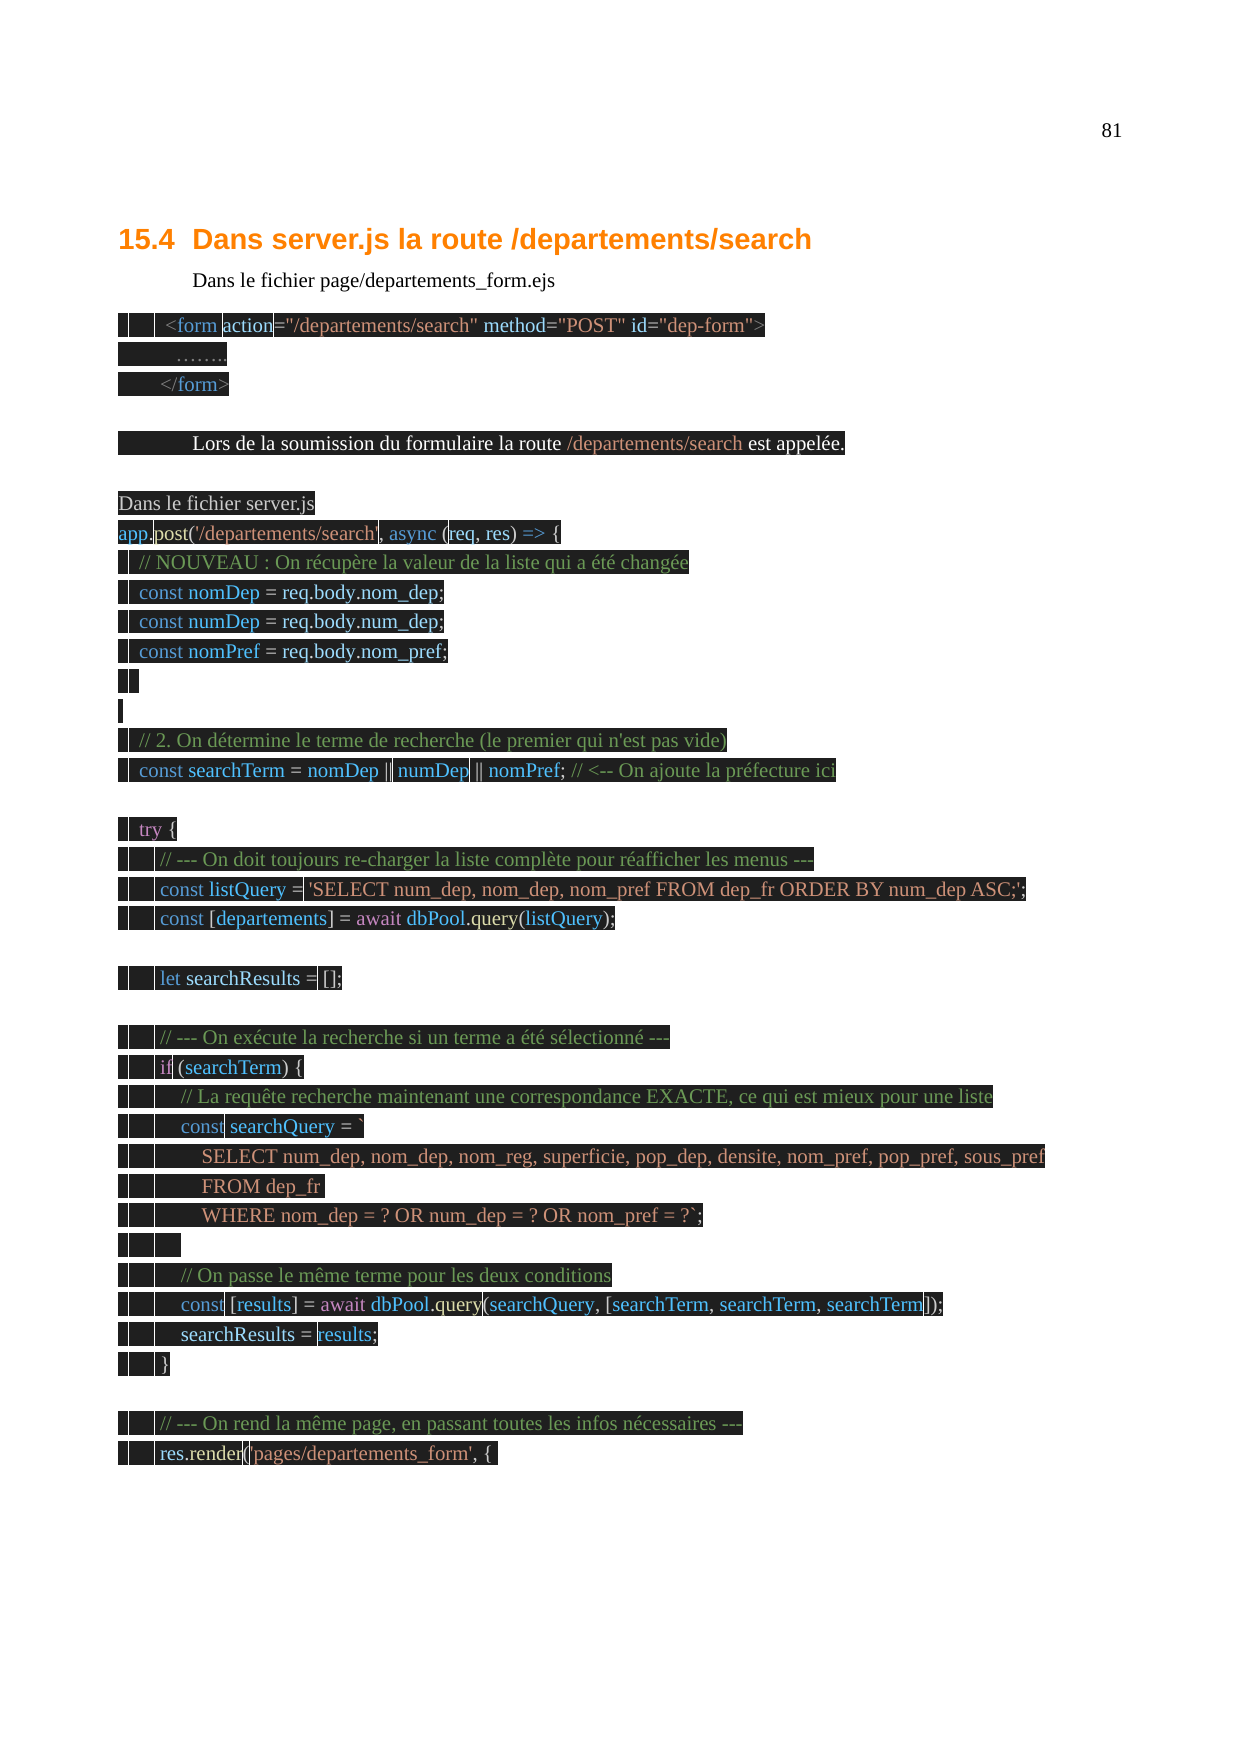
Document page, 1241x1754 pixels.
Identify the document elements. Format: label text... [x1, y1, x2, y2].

text // --- On doit toujours re-charger la liste complète pour réafficher les menus --- [118, 841, 1122, 871]
text const [departements] = await dbPool.query(listQuery); [118, 901, 1122, 930]
text searchResults = results; [118, 1316, 1122, 1346]
text // --- On rend la même page, en passant toutes les infos nécessaires --- [118, 1405, 1122, 1435]
text } [118, 1346, 1122, 1376]
text …….. [118, 337, 1122, 366]
text const searchQuery = ` [118, 1108, 1122, 1138]
text res.render('pages/departements_form', { [118, 1435, 1122, 1465]
text </form> [118, 366, 1122, 396]
text SELECT num_dep, nom_dep, nom_reg, superficie, pop_dep, densite, nom_pref, pop_pref, sous_pref [118, 1138, 1122, 1168]
text const numDep = req.body.num_dep; [118, 604, 1122, 633]
text // On passe le même terme pour les deux conditions [118, 1257, 1122, 1287]
text const [results] = await dbPool.query(searchQuery, [searchTerm, searchTerm, searchTerm]); [118, 1287, 1122, 1316]
text // --- On exécute la recherche si un terme a été sélectionné --- [118, 1019, 1122, 1049]
text Dans le fichier server.js [118, 485, 1122, 515]
text Dans le fichier page/departements_form.ejs [118, 268, 1122, 292]
text const nomDep = req.body.nom_dep; [118, 574, 1122, 604]
text let searchResults = []; [118, 960, 1122, 990]
subtitle Dans server.js la route /departements/search [118, 222, 1122, 256]
text // La requête recherche maintenant une correspondance EXACTE, ce qui est mieux pour une liste [118, 1079, 1122, 1108]
text const nomPref = req.body.nom_pref; [118, 633, 1122, 663]
text // NOUVEAU : On récupère la valeur de la liste qui a été changée [118, 544, 1122, 574]
text try { [118, 812, 1122, 841]
text Lors de la soumission du formulaire la route /departements/search est appelée. [118, 426, 1122, 455]
text if (searchTerm) { [118, 1049, 1122, 1079]
text // 2. On détermine le terme de recherche (le premier qui n'est pas vide) [118, 723, 1122, 752]
text <form action="/departements/search" method="POST" id="dep-form"> [118, 307, 1122, 337]
text app.post('/departements/search', async (req, res) => { [118, 515, 1122, 544]
text FROM dep_fr [118, 1168, 1122, 1198]
text WHERE nom_dep = ? OR num_dep = ? OR nom_pref = ?`; [118, 1198, 1122, 1227]
text const searchTerm = nomDep || numDep || nomPref; // <-- On ajoute la préfecture ici [118, 752, 1122, 782]
text const listQuery = 'SELECT num_dep, nom_dep, nom_pref FROM dep_fr ORDER BY num_dep ASC;'; [118, 871, 1122, 901]
